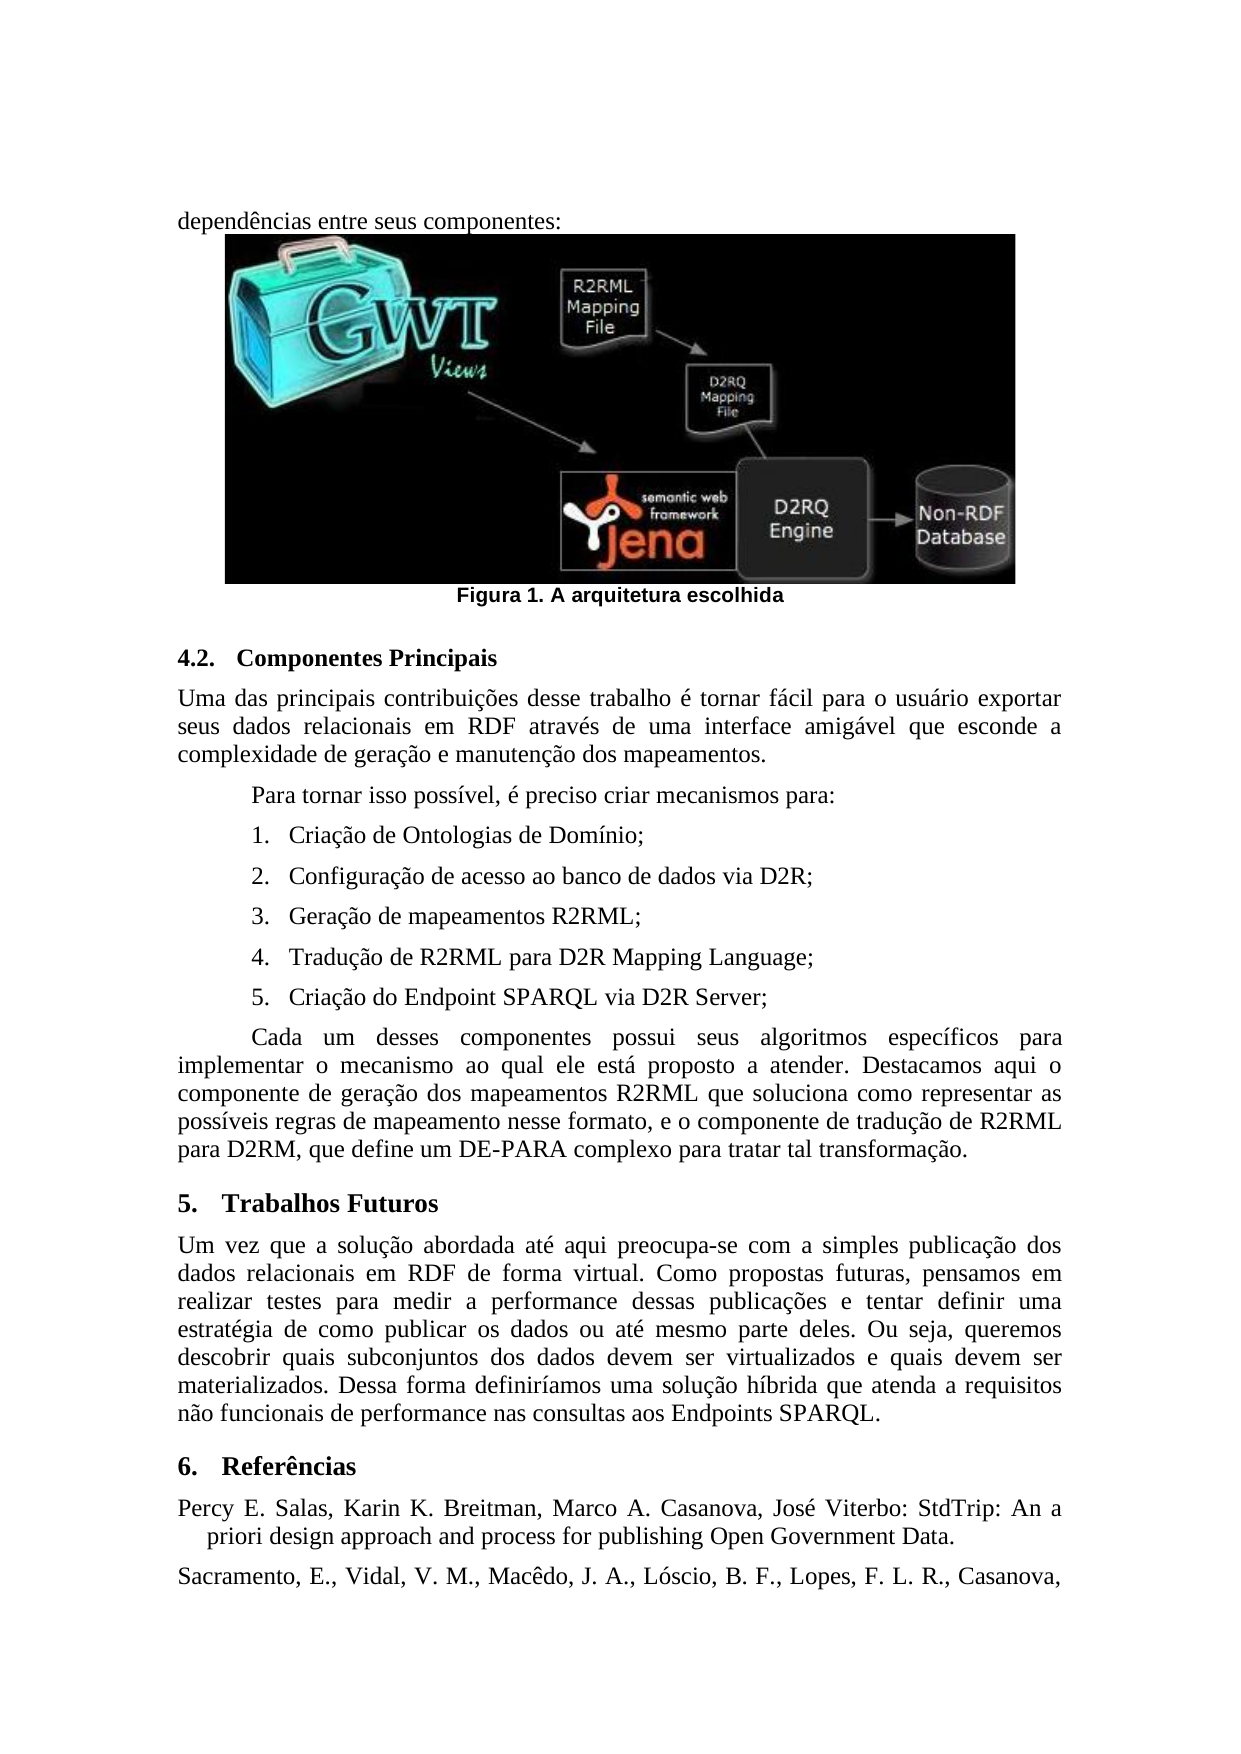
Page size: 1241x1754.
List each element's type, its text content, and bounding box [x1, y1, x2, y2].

title Trabalhos Futuros [177, 1188, 1063, 1218]
text Cada um desses componentes possui seus algoritmos específicos para implementar o mecanismo ao qual ele está proposto a atender. Destacamos aqui o componente de geração dos mapeamentos R2RML que soluciona como representar as possíveis regras de mapeamento nesse formato, e o componente de tradução de R2RML para D2RM, que define um DE-PARA complexo para tratar tal transformação. [177, 1023, 1063, 1163]
list Tradução de R2RML para D2R Mapping Language; [251, 942, 1063, 970]
text dependências entre seus componentes: [177, 207, 1063, 235]
list Criação de Ontologias de Domínio; [251, 821, 1063, 849]
text Um vez que a solução abordada até aqui preocupa-se com a simples publicação dos dados relacionais em RDF de forma virtual. Como propostas futuras, pensamos em realizar testes para medir a performance dessas publicações e tentar definir uma estratégia de como publicar os dados ou até mesmo parte deles. Ou seja, queremos descobrir quais subconjuntos dos dados devem ser virtualizados e quais devem ser materializados. Dessa forma definiríamos uma solução híbrida que atenda a requisitos não funcionais de performance nas consultas aos Endpoints SPARQL. [177, 1231, 1063, 1427]
title Referências [177, 1451, 1063, 1481]
list Configuração de acesso ao banco de dados via D2R; [251, 862, 1063, 889]
text Uma das principais contribuições desse trabalho é tornar fácil para o usuário exportar seus dados relacionais em RDF através de uma interface amigável que esconde a complexidade de geração e manutenção dos mapeamentos. [177, 684, 1063, 768]
list Geração de mapeamentos R2RML; [251, 902, 1063, 930]
text Figura 1. A arquitetura escolhida [224, 584, 1016, 607]
title Componentes Principais [177, 644, 1063, 672]
list Criação do Endpoint SPARQL via D2R Server; [251, 983, 1063, 1011]
text Para tornar isso possível, é preciso criar mecanismos para: [177, 781, 1063, 809]
text Sacramento, E., Vidal, V. M., Macêdo, J. A., Lóscio, B. F., Lopes, F. L. R., Casanova, [177, 1562, 1063, 1590]
text Percy E. Salas, Karin K. Breitman, Marco A. Casanova, José Viterbo: StdTrip: An a priori design approach and process for publishing Open Government Data. [177, 1494, 1063, 1550]
